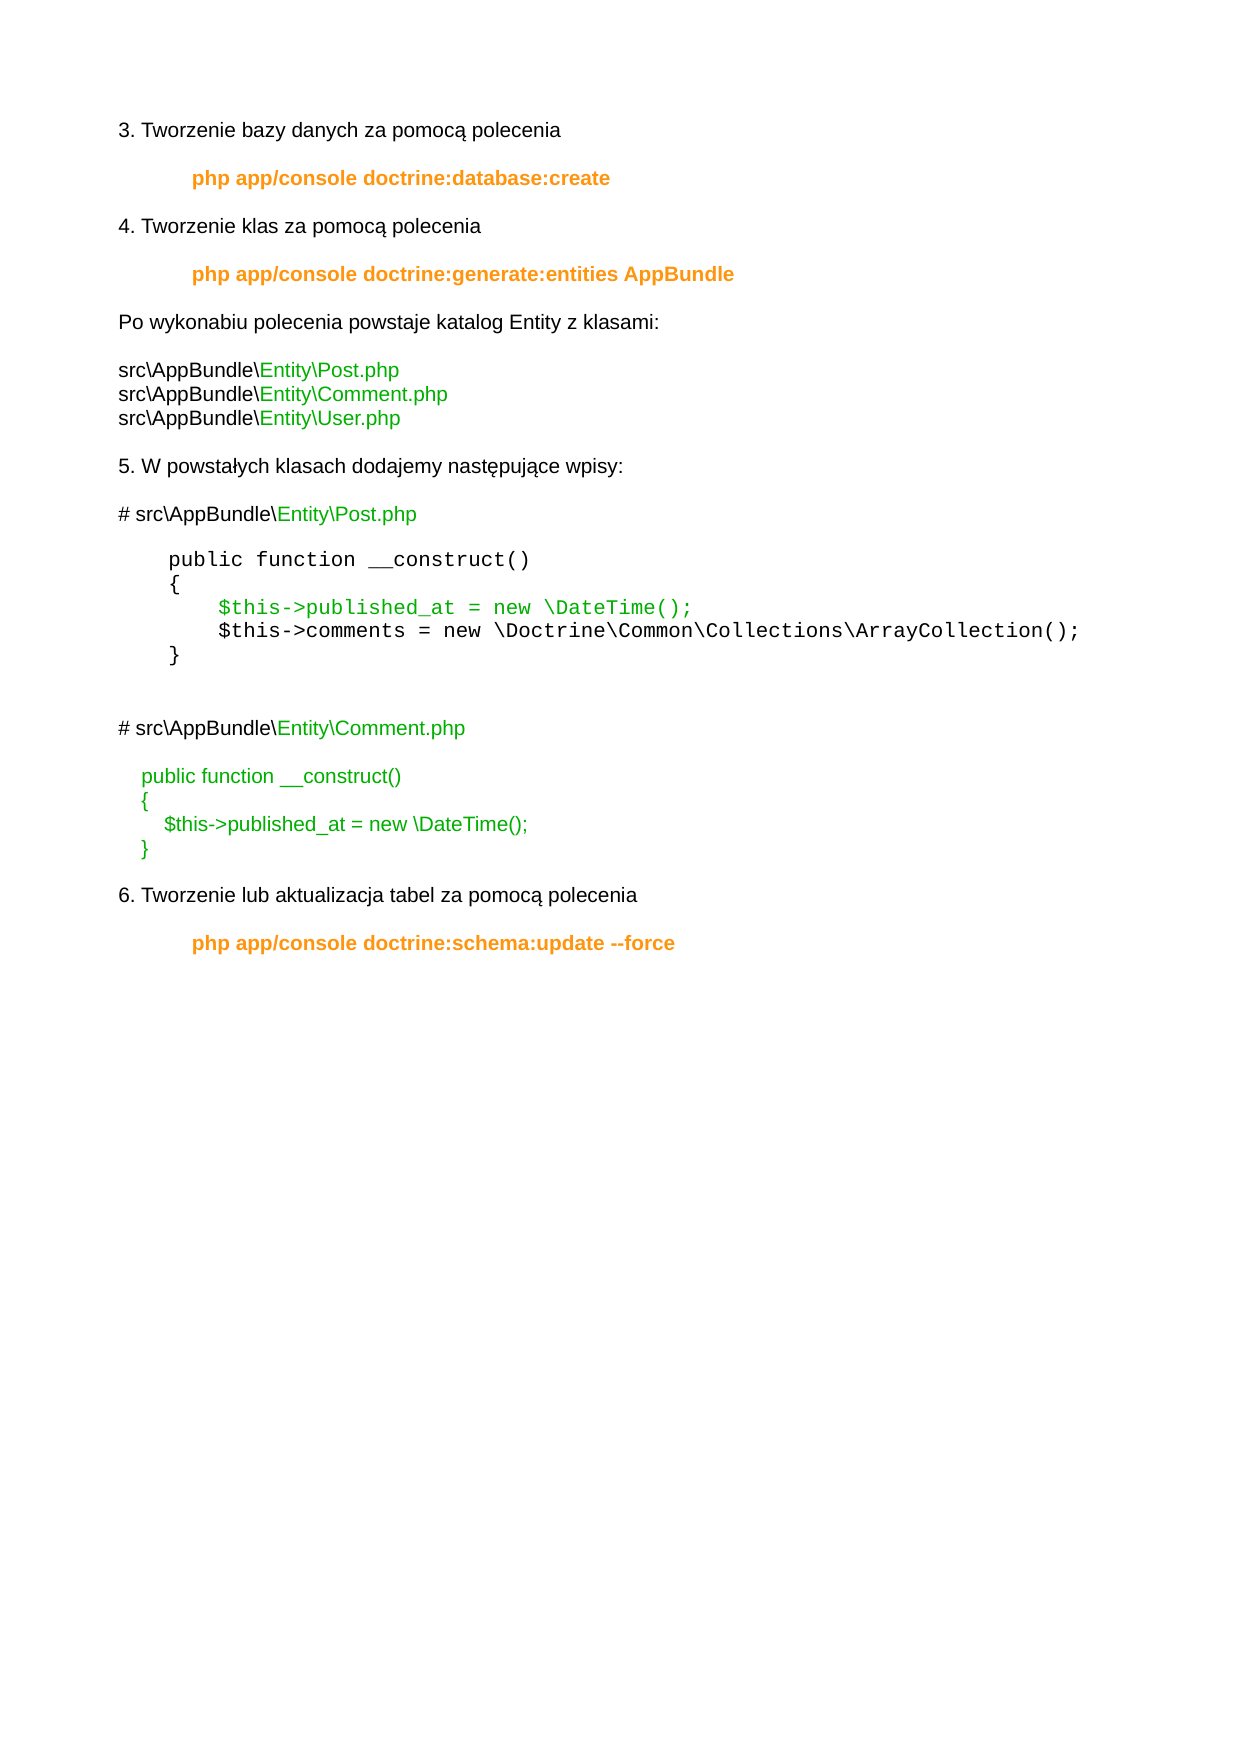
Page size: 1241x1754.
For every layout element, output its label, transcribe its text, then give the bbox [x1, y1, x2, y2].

text $this->comments = new \Doctrine\Common\Collections\ArrayCollection(); [118, 620, 1122, 644]
text } [118, 835, 1122, 859]
text src\AppBundle\Entity\Comment.php [118, 382, 1122, 406]
text } [118, 644, 1122, 668]
text # src\AppBundle\Entity\Comment.php [118, 716, 1122, 739]
text public function __construct() [118, 763, 1122, 787]
text php app/console doctrine:generate:entities AppBundle [118, 262, 1122, 286]
text php app/console doctrine:schema:update --force [118, 931, 1122, 955]
text 6. Tworzenie lub aktualizacja tabel za pomocą polecenia [118, 883, 1122, 907]
text src\AppBundle\Entity\User.php [118, 406, 1122, 429]
text Po wykonabiu polecenia powstaje katalog Entity z klasami: [118, 310, 1122, 334]
text { [118, 573, 1122, 597]
text # src\AppBundle\Entity\Post.php [118, 501, 1122, 525]
text $this->published_at = new \DateTime(); [118, 811, 1122, 835]
text public function __construct() [118, 549, 1122, 573]
text { [118, 787, 1122, 811]
text src\AppBundle\Entity\Post.php [118, 358, 1122, 382]
text $this->published_at = new \DateTime(); [118, 597, 1122, 620]
text 4. Tworzenie klas za pomocą polecenia [118, 214, 1122, 238]
text php app/console doctrine:database:create [118, 166, 1122, 190]
text 3. Tworzenie bazy danych za pomocą polecenia [118, 118, 1122, 142]
text 5. W powstałych klasach dodajemy następujące wpisy: [118, 453, 1122, 477]
